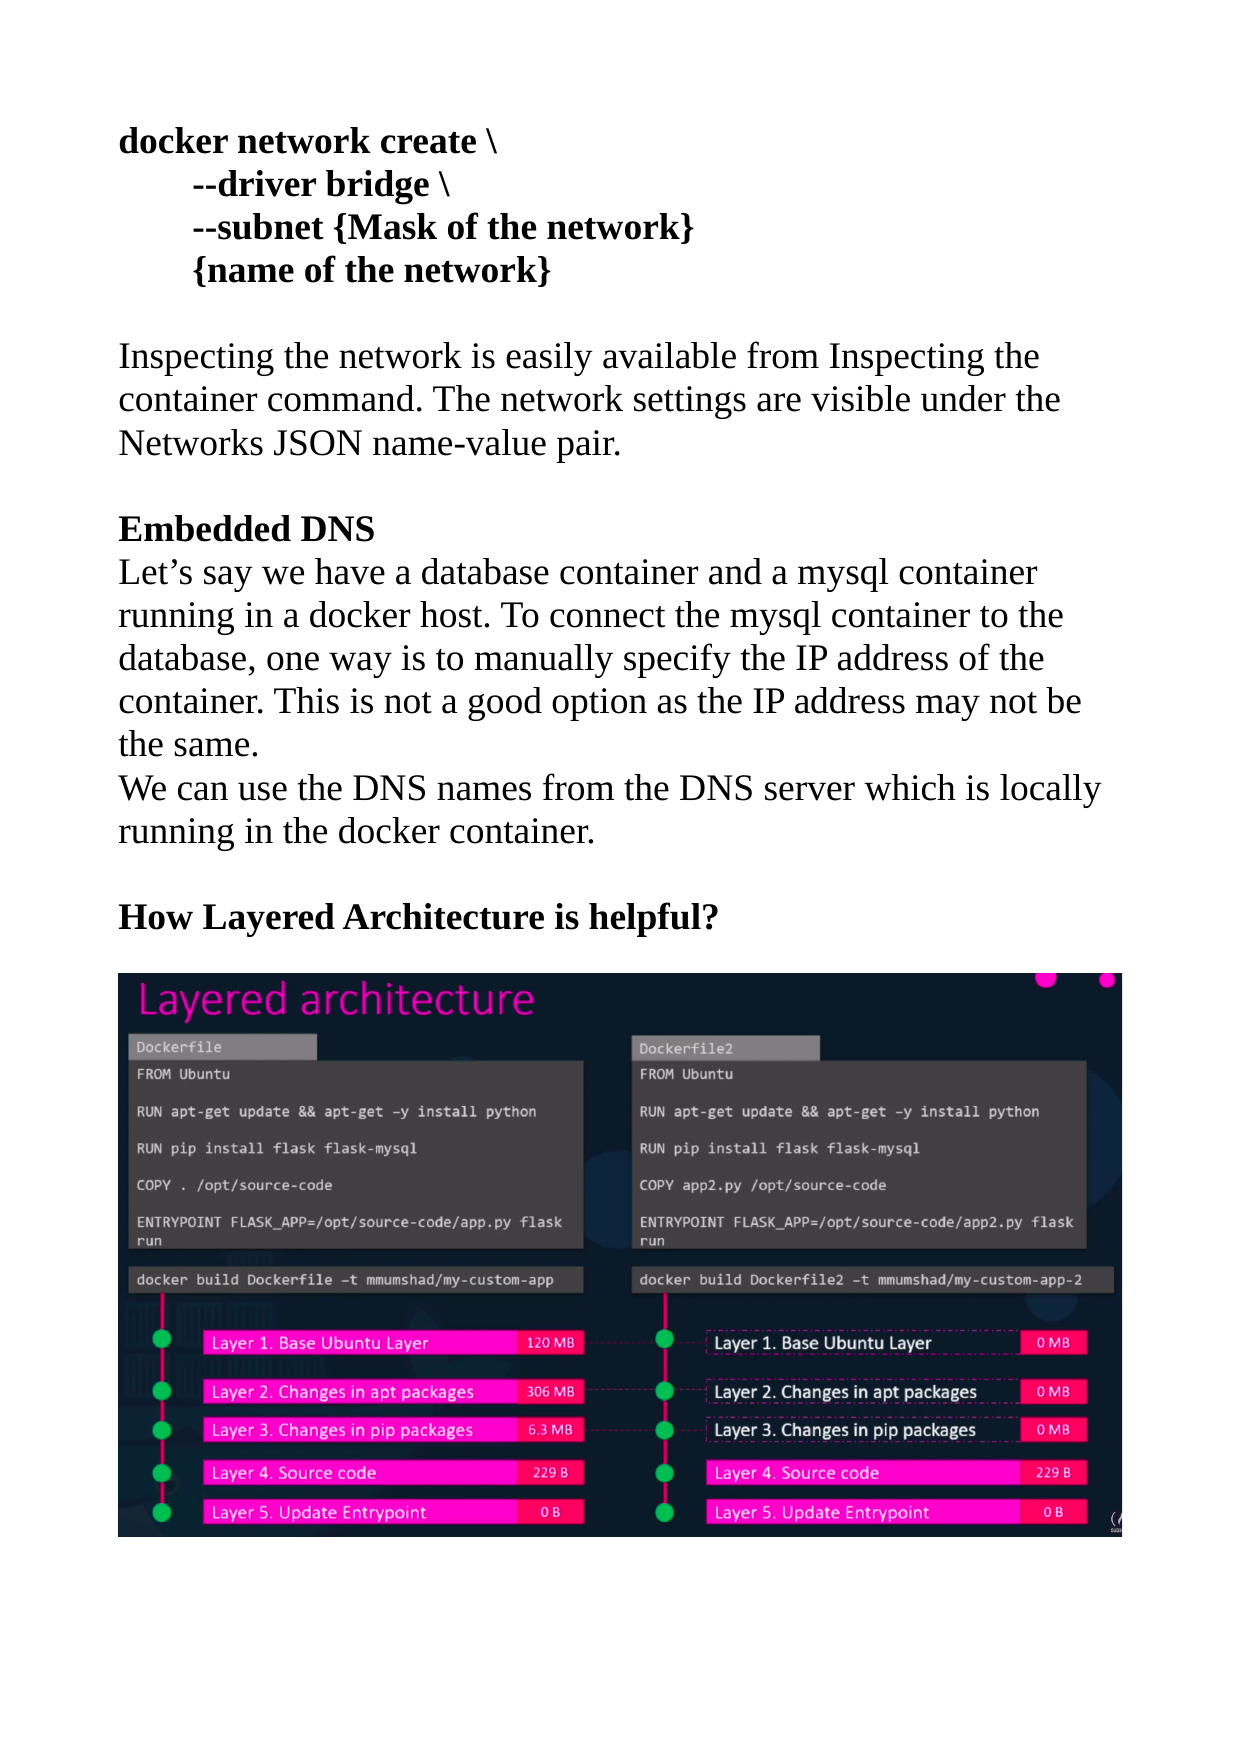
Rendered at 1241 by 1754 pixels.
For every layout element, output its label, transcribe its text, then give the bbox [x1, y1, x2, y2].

text Inspecting the network is easily available from Inspecting the container command. The network settings are visible under the Networks JSON name-value pair. [118, 334, 1122, 463]
text Embedded DNS [118, 506, 1122, 549]
text --subnet {Mask of the network} [118, 204, 1122, 247]
text We can use the DNS names from the DNS server which is locally running in the docker container. [118, 765, 1122, 851]
text {name of the network} [118, 247, 1122, 291]
picture [118, 973, 1123, 1537]
text docker network create \ [118, 118, 1122, 161]
text How Layered Architecture is helpful? [118, 894, 1122, 937]
text --driver bridge \ [118, 161, 1122, 204]
text Let’s say we have a database container and a mysql container running in a docker host. To connect the mysql container to the database, one way is to manually specify the IP address of the container. This is not a good option as the IP address may not be the same. [118, 549, 1122, 765]
